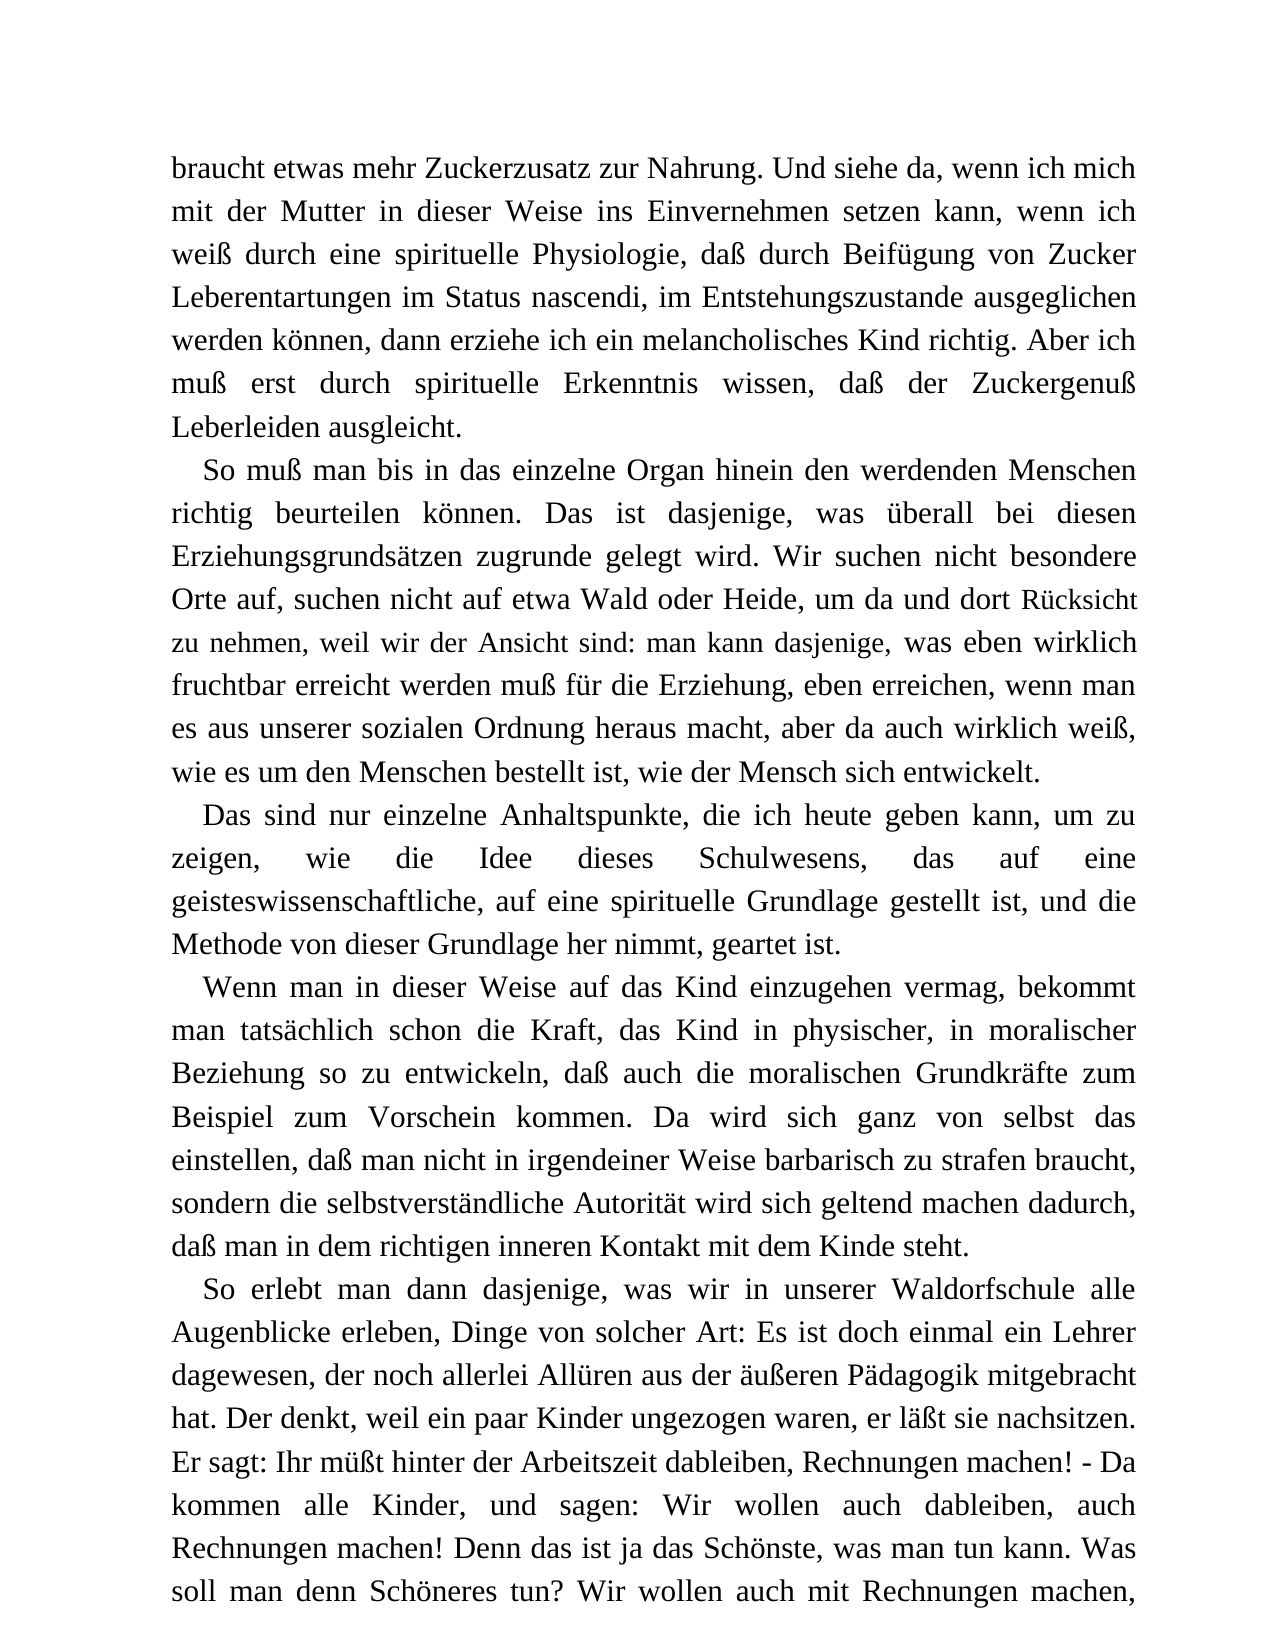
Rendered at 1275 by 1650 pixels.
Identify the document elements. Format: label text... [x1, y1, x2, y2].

text Wenn man in dieser Weise auf das Kind einzugehen vermag, bekommt man tatsächlich schon die Kraft, das Kind in physischer, in moralischer Beziehung so zu entwickeln, daß auch die moralischen Grundkräfte zum Beispiel zum Vorschein kommen. Da wird sich ganz von selbst das einstellen, daß man nicht in irgendeiner Weise barbarisch zu strafen braucht, sondern die selbstverständliche Autorität wird sich geltend machen dadurch, daß man in dem richtigen inneren Kontakt mit dem Kinde steht. [171, 968, 1137, 1263]
text So muß man bis in das einzelne Organ hinein den werdenden Menschen richtig beurteilen können. Das ist dasjenige, was überall bei diesen Erziehungsgrundsätzen zugrunde gelegt wird. Wir suchen nicht besondere Orte auf, suchen nicht auf etwa Wald oder Heide, um da und dort Rücksicht zu nehmen, weil wir der Ansicht sind: man kann dasjenige, was eben wirklich fruchtbar erreicht werden muß für die Erziehung, eben erreichen, wenn man es aus unserer sozialen Ordnung heraus macht, aber da auch wirklich weiß, wie es um den Menschen bestellt ist, wie der Mensch sich entwickelt. [171, 451, 1137, 789]
text Das sind nur einzelne Anhaltspunkte, die ich heute geben kann, um zu zeigen, wie die Idee dieses Schulwesens, das auf eine geisteswissenschaftliche, auf eine spirituelle Grundlage gestellt ist, und die Methode von dieser Grundlage her nimmt, geartet ist. [171, 796, 1137, 961]
text braucht etwas mehr Zuckerzusatz zur Nahrung. Und siehe da, wenn ich mich mit der Mutter in dieser Weise ins Einvernehmen setzen kann, wenn ich weiß durch eine spirituelle Physiologie, daß durch Beifügung von Zucker Leberentartungen im Status nascendi, im Entstehungszustande ausgeglichen werden können, dann erziehe ich ein melancholisches Kind richtig. Aber ich muß erst durch spirituelle Erkenntnis wissen, daß der Zuckergenuß Leberleiden ausgleicht. [171, 149, 1137, 444]
text So erlebt man dann dasjenige, was wir in unserer Waldorfschule alle Augenblicke erleben, Dinge von solcher Art: Es ist doch einmal ein Lehrer dagewesen, der noch allerlei Allüren aus der äußeren Pädagogik mitgebracht hat. Der denkt, weil ein paar Kinder ungezogen waren, er läßt sie nachsitzen. Er sagt: Ihr müßt hinter der Arbeitszeit dableiben, Rechnungen machen! - Da kommen alle Kinder, und sagen: Wir wollen auch dableiben, auch Rechnungen machen! Denn das ist ja das Schönste, was man tun kann. Was soll man denn Schöneres tun? Wir wollen auch mit Rechnungen machen, [171, 1270, 1137, 1608]
